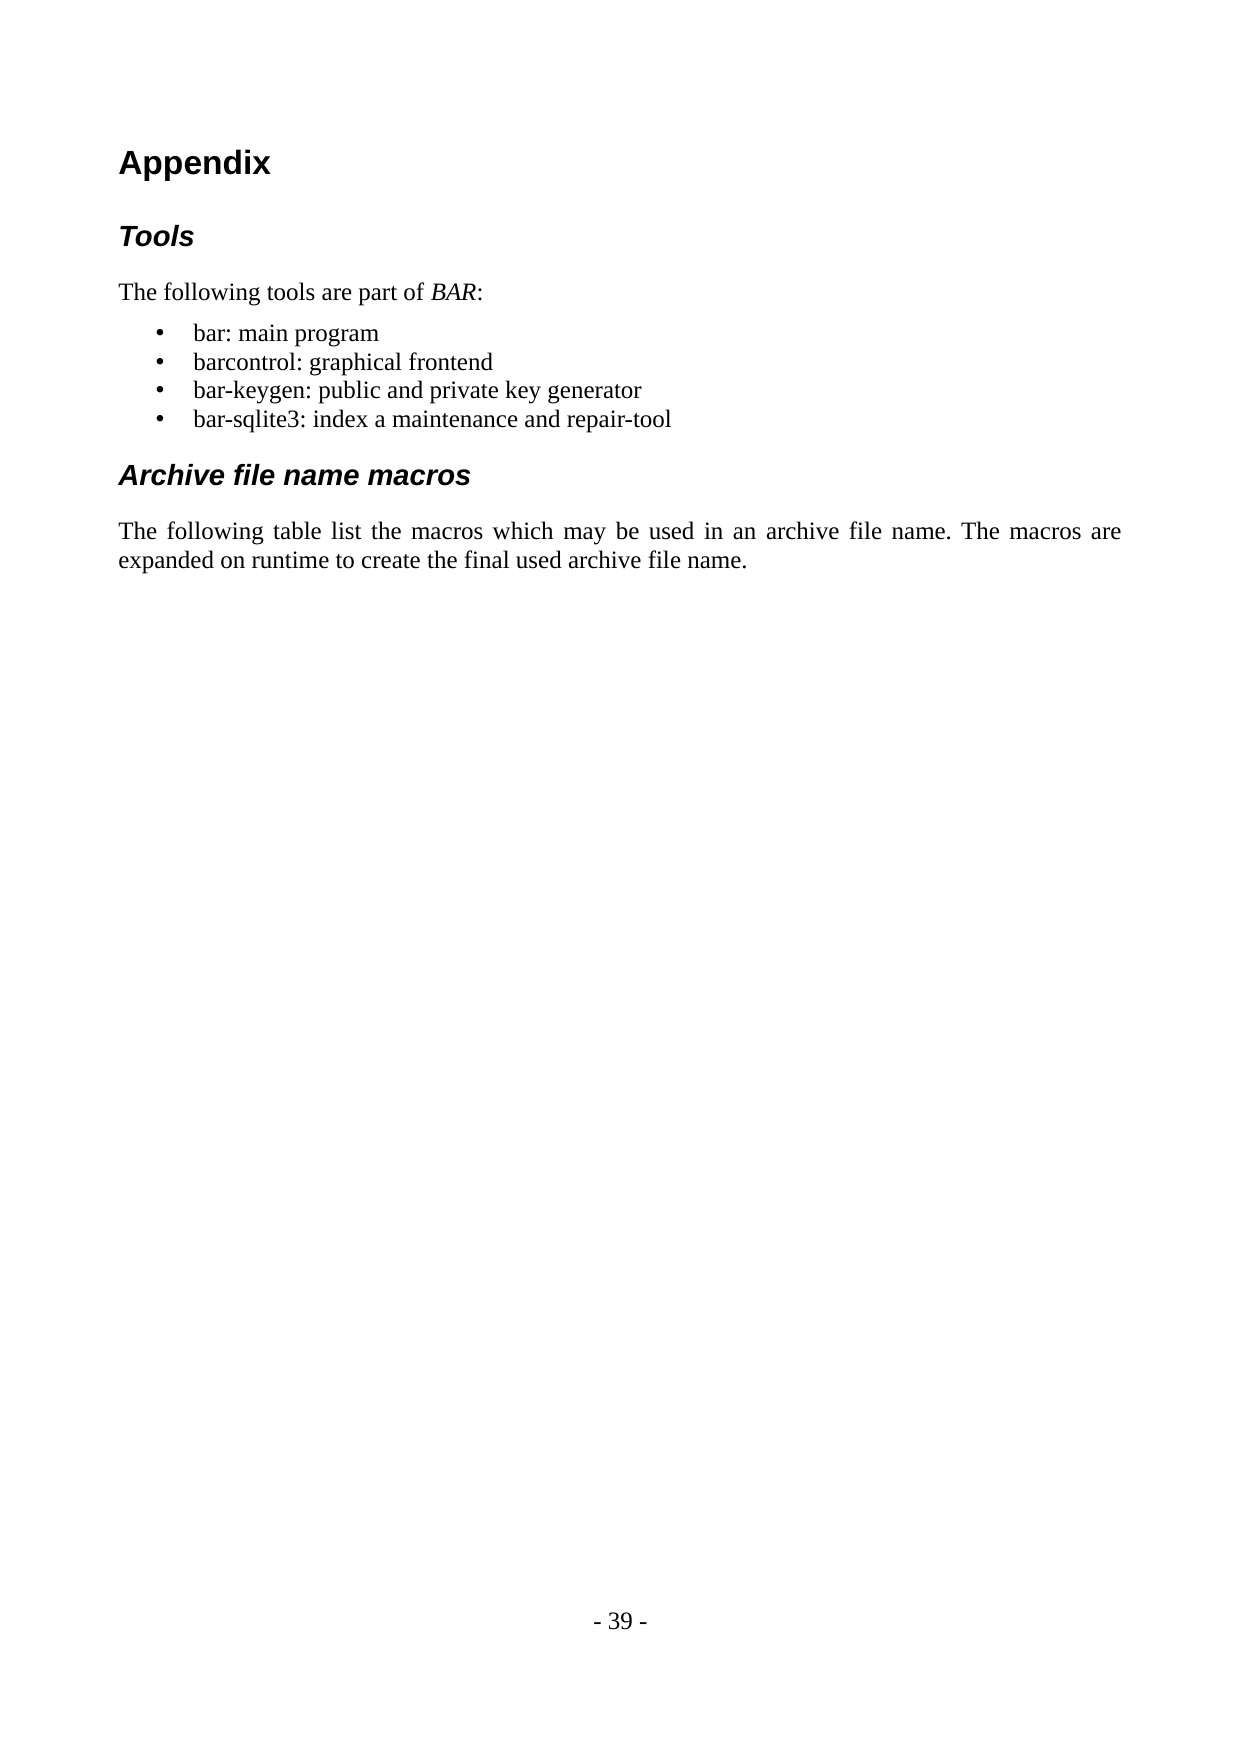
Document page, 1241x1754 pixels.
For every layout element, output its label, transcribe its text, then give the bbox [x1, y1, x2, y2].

subtitle Archive file name macros [118, 458, 1122, 492]
list bar: main program [156, 318, 1122, 347]
text The following tools are part of BAR: [118, 277, 1122, 306]
subtitle Tools [118, 219, 1122, 253]
list bar-sqlite3: index a maintenance and repair-tool [156, 404, 1122, 433]
text The following table list the macros which may be used in an archive file name. The macros are expanded on runtime to create the final used archive file name. [118, 516, 1122, 573]
list barcontrol: graphical frontend [156, 347, 1122, 376]
subtitle Appendix [118, 143, 1122, 182]
list bar-keygen: public and private key generator [156, 376, 1122, 404]
